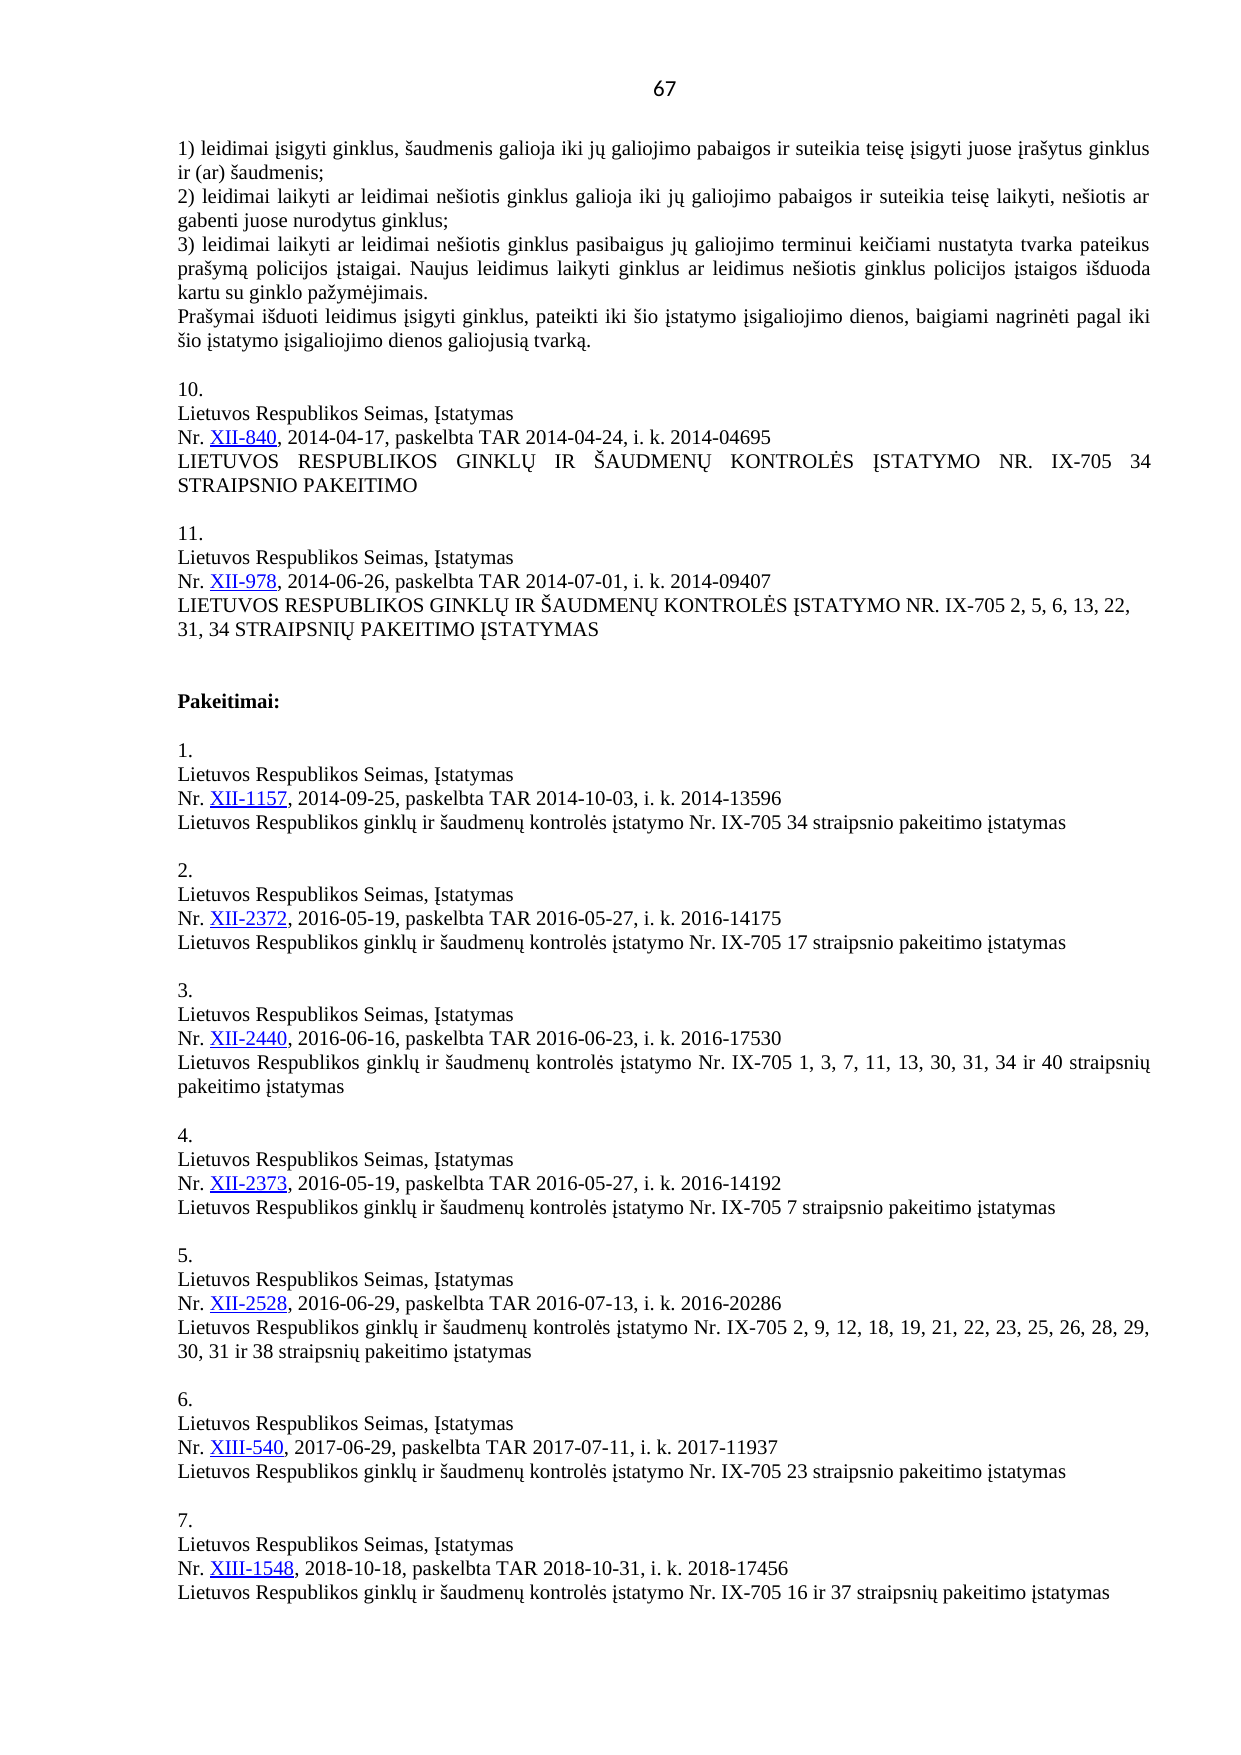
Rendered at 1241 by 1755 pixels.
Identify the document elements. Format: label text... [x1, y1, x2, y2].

text Lietuvos Respublikos ginklų ir šaudmenų kontrolės įstatymo Nr. IX-705 17 straipsnio pakeitimo įstatymas [177, 930, 1152, 954]
text 10. [177, 377, 1152, 401]
text 6. [177, 1387, 1152, 1411]
text Nr. XII-2440, 2016-06-16, paskelbta TAR 2016-06-23, i. k. 2016-17530 [177, 1026, 1152, 1050]
text 11. [177, 521, 1152, 545]
text Nr. XII-2528, 2016-06-29, paskelbta TAR 2016-07-13, i. k. 2016-20286 [177, 1291, 1152, 1315]
text Lietuvos Respublikos Seimas, Įstatymas [177, 1002, 1152, 1026]
text Lietuvos Respublikos ginklų ir šaudmenų kontrolės įstatymo Nr. IX-705 2, 9, 12, 18, 19, 21, 22, 23, 25, 26, 28, 29, 30, 31 ir 38 straipsnių pakeitimo įstatymas [177, 1315, 1152, 1363]
text Nr. XIII-1548, 2018-10-18, paskelbta TAR 2018-10-31, i. k. 2018-17456 [177, 1556, 1152, 1580]
text Lietuvos Respublikos Seimas, Įstatymas [177, 1411, 1152, 1435]
text Lietuvos Respublikos ginklų ir šaudmenų kontrolės įstatymo Nr. IX-705 16 ir 37 straipsnių pakeitimo įstatymas [177, 1580, 1152, 1604]
text Nr. XII-2372, 2016-05-19, paskelbta TAR 2016-05-27, i. k. 2016-14175 [177, 906, 1152, 930]
text Prašymai išduoti leidimus įsigyti ginklus, pateikti iki šio įstatymo įsigaliojimo dienos, baigiami nagrinėti pagal iki šio įstatymo įsigaliojimo dienos galiojusią tvarką. [177, 304, 1152, 352]
text 5. [177, 1243, 1152, 1267]
text Lietuvos Respublikos Seimas, Įstatymas [177, 401, 1152, 425]
text Lietuvos Respublikos Seimas, Įstatymas [177, 762, 1152, 786]
text 2) leidimai laikyti ar leidimai nešiotis ginklus galioja iki jų galiojimo pabaigos ir suteikia teisę laikyti, nešiotis ar gabenti juose nurodytus ginklus; [177, 184, 1152, 232]
text 3. [177, 978, 1152, 1002]
text Lietuvos Respublikos Seimas, Įstatymas [177, 545, 1152, 569]
text Nr. XII-978, 2014-06-26, paskelbta TAR 2014-07-01, i. k. 2014-09407 [177, 569, 1152, 593]
text 4. [177, 1122, 1152, 1147]
text Nr. XIII-540, 2017-06-29, paskelbta TAR 2017-07-11, i. k. 2017-11937 [177, 1435, 1152, 1459]
text Nr. XII-840, 2014-04-17, paskelbta TAR 2014-04-24, i. k. 2014-04695 [177, 425, 1152, 449]
text Lietuvos Respublikos ginklų ir šaudmenų kontrolės įstatymo Nr. IX-705 23 straipsnio pakeitimo įstatymas [177, 1459, 1152, 1483]
text Lietuvos Respublikos ginklų ir šaudmenų kontrolės įstatymo Nr. IX-705 7 straipsnio pakeitimo įstatymas [177, 1195, 1152, 1219]
text 1) leidimai įsigyti ginklus, šaudmenis galioja iki jų galiojimo pabaigos ir suteikia teisę įsigyti juose įrašytus ginklus ir (ar) šaudmenis; [177, 136, 1152, 184]
text 7. [177, 1507, 1152, 1532]
text Nr. XII-2373, 2016-05-19, paskelbta TAR 2016-05-27, i. k. 2016-14192 [177, 1171, 1152, 1195]
text Lietuvos Respublikos ginklų ir šaudmenų kontrolės įstatymo Nr. IX-705 34 straipsnio pakeitimo įstatymas [177, 810, 1152, 834]
text Lietuvos Respublikos ginklų ir šaudmenų kontrolės įstatymo Nr. IX-705 1, 3, 7, 11, 13, 30, 31, 34 ir 40 straipsnių pakeitimo įstatymas [177, 1050, 1152, 1098]
text LIETUVOS RESPUBLIKOS GINKLŲ IR ŠAUDMENŲ KONTROLĖS ĮSTATYMO NR. IX-705 34 STRAIPSNIO PAKEITIMO [177, 449, 1152, 497]
text 1. [177, 737, 1152, 762]
text Lietuvos Respublikos Seimas, Įstatymas [177, 882, 1152, 906]
text Pakeitimai: [177, 689, 1152, 713]
text Lietuvos Respublikos Seimas, Įstatymas [177, 1147, 1152, 1171]
text 2. [177, 858, 1152, 882]
text Nr. XII-1157, 2014-09-25, paskelbta TAR 2014-10-03, i. k. 2014-13596 [177, 786, 1152, 810]
text Lietuvos Respublikos Seimas, Įstatymas [177, 1532, 1152, 1556]
text LIETUVOS RESPUBLIKOS GINKLŲ IR ŠAUDMENŲ KONTROLĖS ĮSTATYMO NR. IX-705 2, 5, 6, 13, 22, 31, 34 STRAIPSNIŲ PAKEITIMO ĮSTATYMAS [177, 593, 1152, 641]
text 3) leidimai laikyti ar leidimai nešiotis ginklus pasibaigus jų galiojimo terminui keičiami nustatyta tvarka pateikus prašymą policijos įstaigai. Naujus leidimus laikyti ginklus ar leidimus nešiotis ginklus policijos įstaigos išduoda kartu su ginklo pažymėjimais. [177, 232, 1152, 304]
text Lietuvos Respublikos Seimas, Įstatymas [177, 1267, 1152, 1291]
